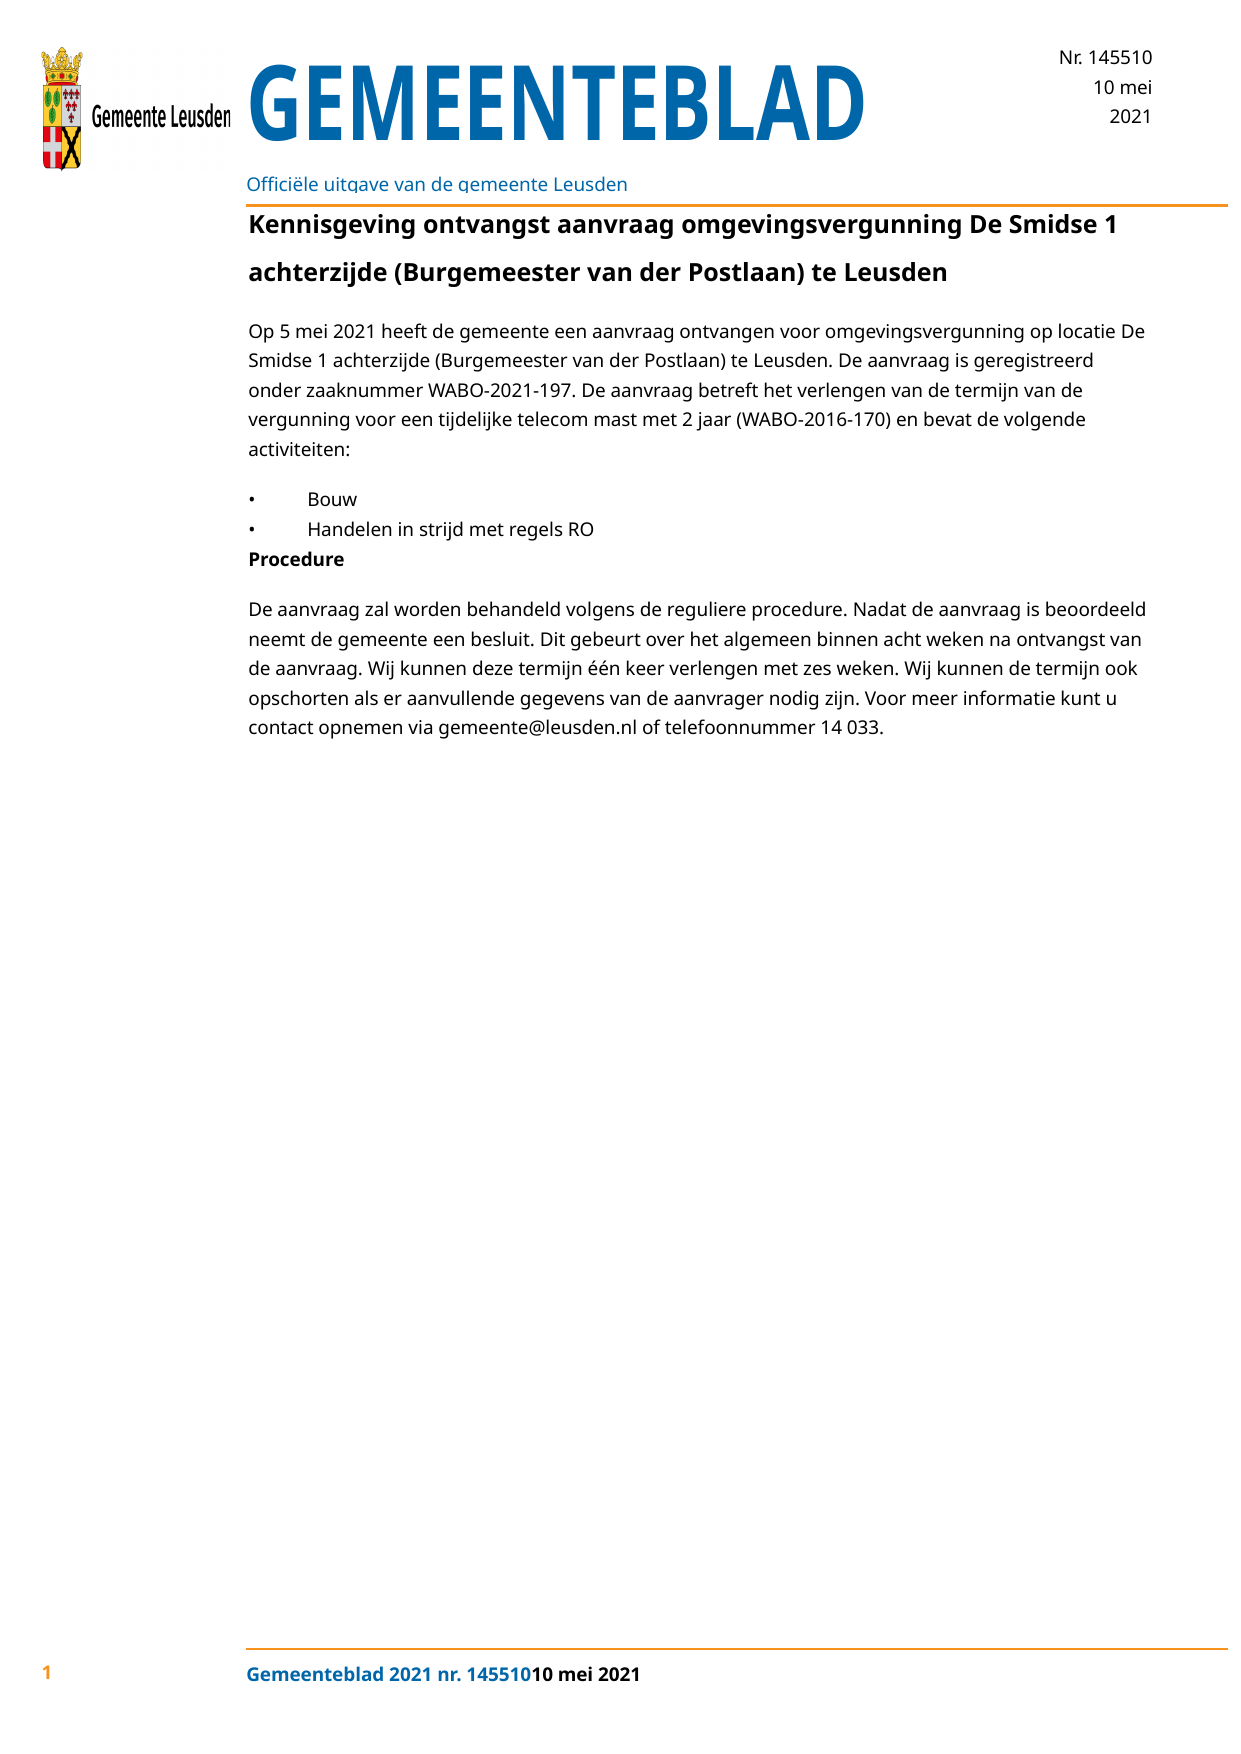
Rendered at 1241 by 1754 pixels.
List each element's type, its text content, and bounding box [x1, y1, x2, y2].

text Kennisgeving ontvangst aanvraag omgevingsvergunning De Smidse 1 achterzijde (Burgemeester van der Postlaan) te Leusden [248, 207, 1152, 288]
list Bouw [248, 487, 1152, 512]
text De aanvraag zal worden behandeld volgens de reguliere procedure. Nadat de aanvraag is beoordeeld neemt de gemeente een besluit. Dit gebeurt over het algemeen binnen acht weken na ontvangst van de aanvraag. Wij kunnen deze termijn één keer verlengen met zes weken. Wij kunnen de termijn ook opschorten als er aanvullende gegevens van de aanvrager nodig zijn. Voor meer informatie kunt u contact opnemen via gemeente@leusden.nl of telefoonnummer 14 033. [248, 596, 1152, 740]
text Procedure [248, 546, 1152, 572]
text Op 5 mei 2021 heeft de gemeente een aanvraag ontvangen voor omgevingsvergunning op locatie De Smidse 1 achterzijde (Burgemeester van der Postlaan) te Leusden. De aanvraag is geregistreerd onder zaaknummer WABO-2021-197. De aanvraag betreft het verlengen van de termijn van de vergunning voor een tijdelijke telecom mast met 2 jaar (WABO-2016-170) en bevat de volgende activiteiten: [248, 318, 1152, 462]
picture [41, 47, 231, 172]
list Handelen in strijd met regels RO [248, 516, 1152, 542]
